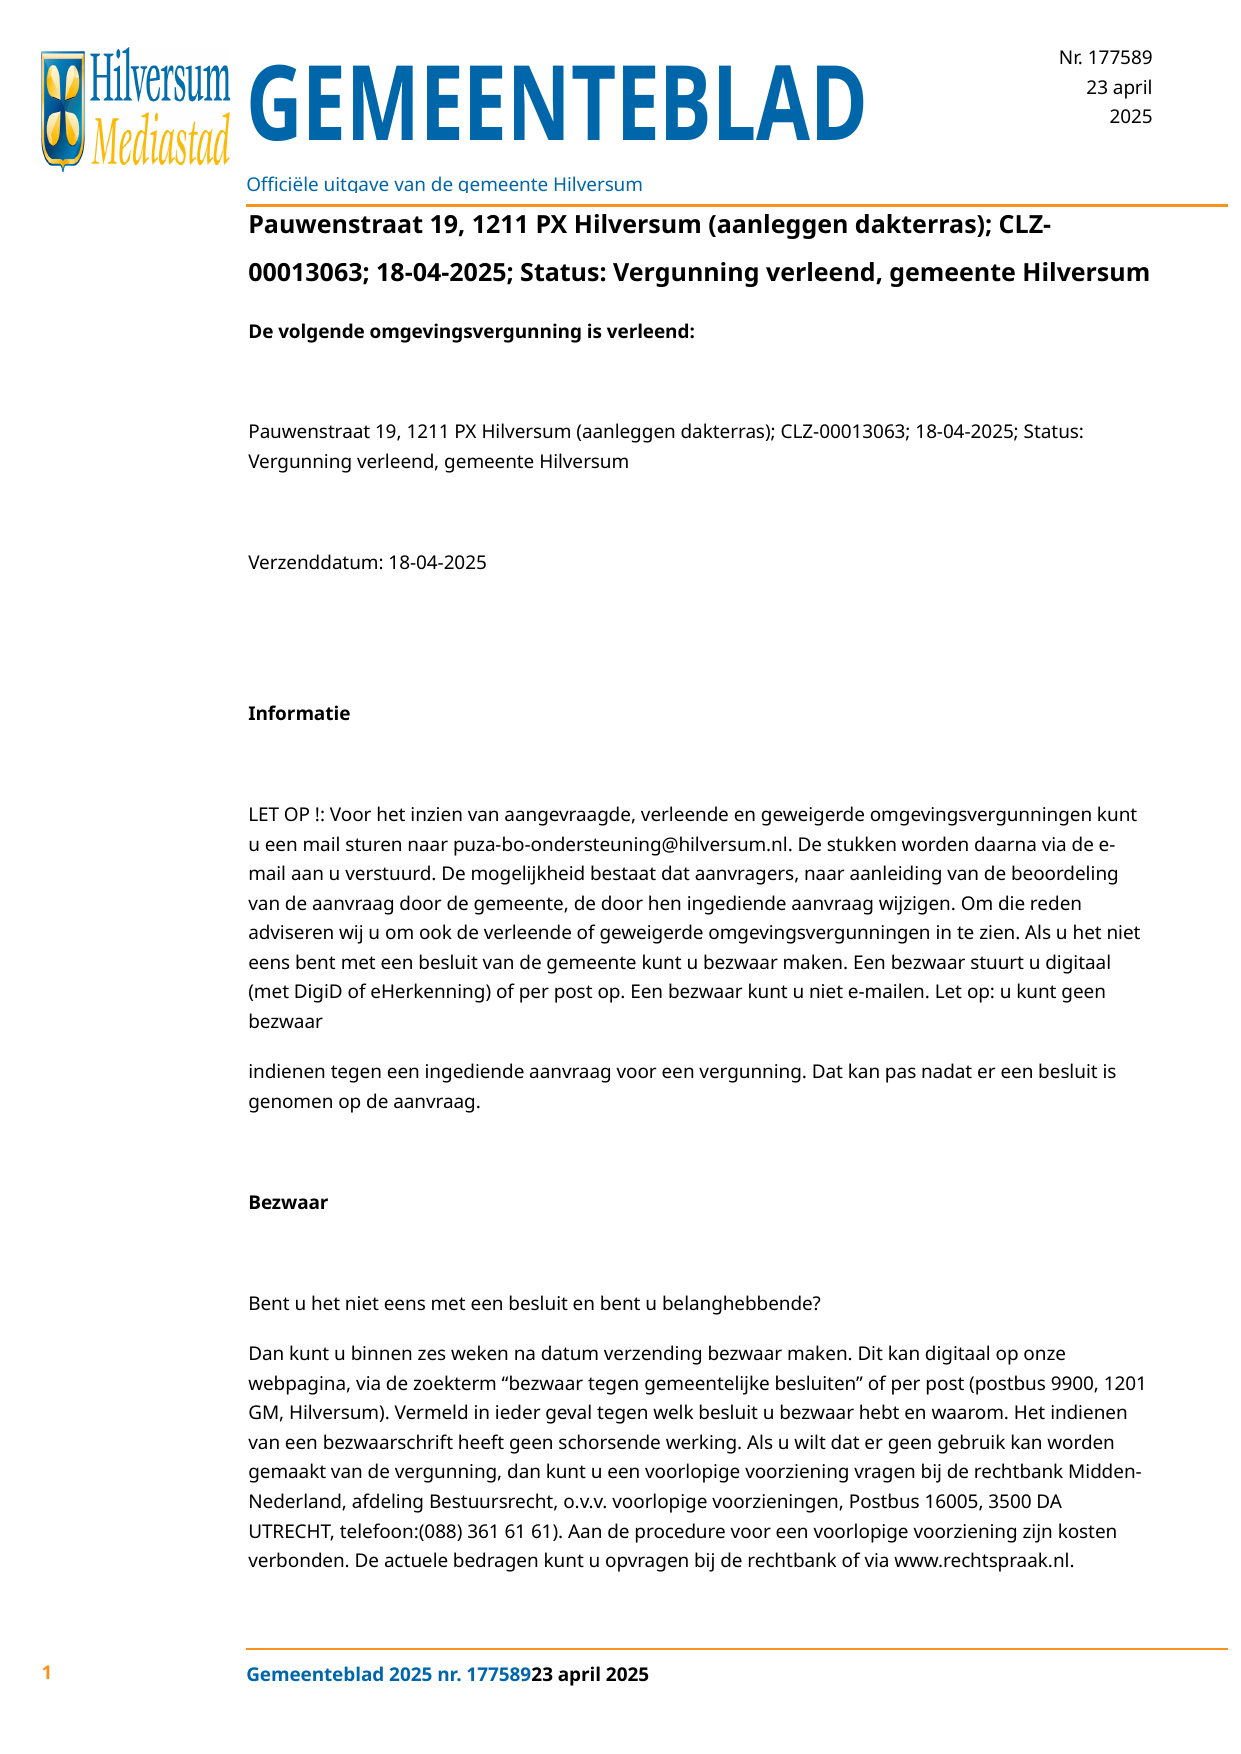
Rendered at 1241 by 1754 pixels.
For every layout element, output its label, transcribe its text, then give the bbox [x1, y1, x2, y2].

picture [41, 47, 231, 172]
text Pauwenstraat 19, 1211 PX Hilversum (aanleggen dakterras); CLZ-00013063; 18-04-2025; Status: Vergunning verleend, gemeente Hilversum [248, 419, 1152, 474]
text indienen tegen een ingediende aanvraag voor een vergunning. Dat kan pas nadat er een besluit is genomen op de aanvraag. [248, 1059, 1152, 1114]
text De volgende omgevingsvergunning is verleend: [248, 318, 1152, 344]
text Bent u het niet eens met een besluit en bent u belanghebbende? [248, 1290, 1152, 1316]
text Dan kunt u binnen zes weken na datum verzending bezwaar maken. Dit kan digitaal op onze webpagina, via de zoekterm “bezwaar tegen gemeentelijke besluiten” of per post (postbus 9900, 1201 GM, Hilversum). Vermeld in ieder geval tegen welk besluit u bezwaar hebt en waarom. Het indienen van een bezwaarschrift heeft geen schorsende werking. Als u wilt dat er geen gebruik kan worden gemaakt van de vergunning, dan kunt u een voorlopige voorziening vragen bij de rechtbank Midden-Nederland, afdeling Bestuursrecht, o.v.v. voorlopige voorzieningen, Postbus 16005, 3500 DA UTRECHT, telefoon:(088) 361 61 61). Aan de procedure voor een voorlopige voorziening zijn kosten verbonden. De actuele bedragen kunt u opvragen bij de rechtbank of via www.rechtspraak.nl. [248, 1340, 1152, 1573]
text Verzenddatum: 18-04-2025 [248, 549, 1152, 575]
text Pauwenstraat 19, 1211 PX Hilversum (aanleggen dakterras); CLZ-00013063; 18-04-2025; Status: Vergunning verleend, gemeente Hilversum [248, 207, 1152, 288]
text Bezwaar [248, 1189, 1152, 1215]
text Informatie [248, 700, 1152, 726]
text LET OP !: Voor het inzien van aangevraagde, verleende en geweigerde omgevingsvergunningen kunt u een mail sturen naar puza-bo-ondersteuning@hilversum.nl. De stukken worden daarna via de e-mail aan u verstuurd. De mogelijkheid bestaat dat aanvragers, naar aanleiding van de beoordeling van de aanvraag door de gemeente, de door hen ingediende aanvraag wijzigen. Om die reden adviseren wij u om ook de verleende of geweigerde omgevingsvergunningen in te zien. Als u het niet eens bent met een besluit van de gemeente kunt u bezwaar maken. Een bezwaar stuurt u digitaal (met DigiD of eHerkenning) of per post op. Een bezwaar kunt u niet e-mailen. Let op: u kunt geen bezwaar [248, 801, 1152, 1034]
